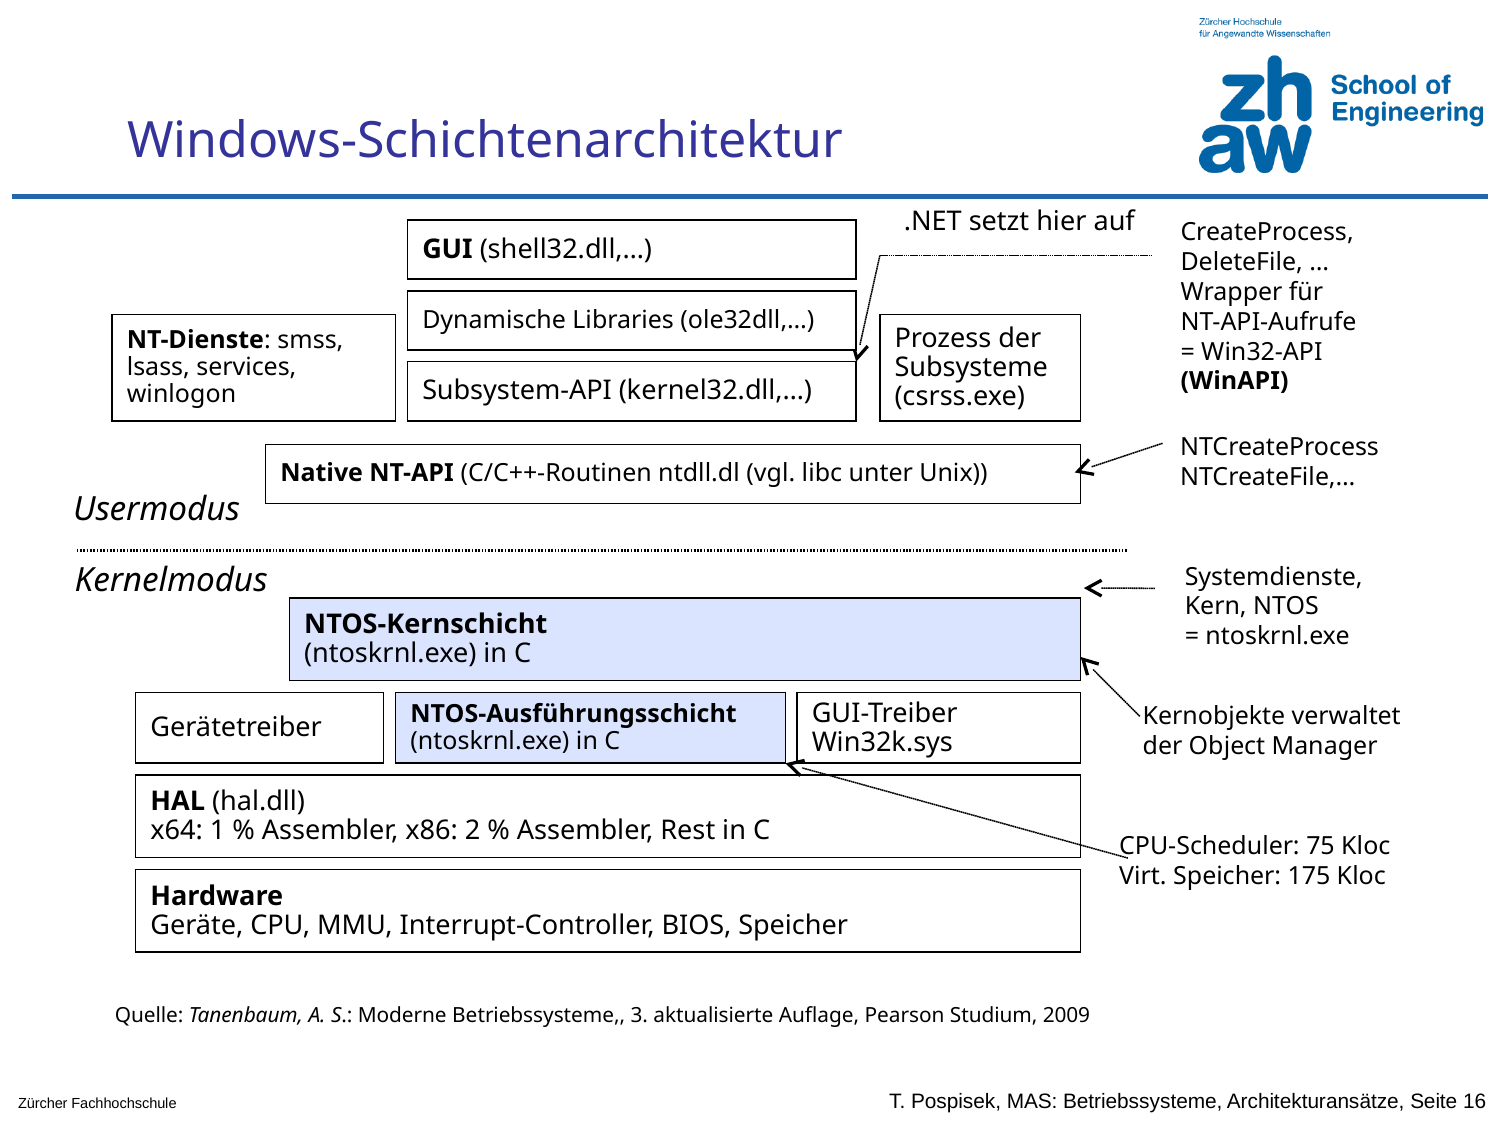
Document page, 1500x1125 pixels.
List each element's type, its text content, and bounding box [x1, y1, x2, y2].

text_box GUI (shell32.dll,…) [407, 220, 857, 279]
text_box NTOS-Ausführungsschicht (ntoskrnl.exe) in C [395, 692, 786, 764]
text_box Prozess der Subsysteme (csrss.exe) [879, 314, 1081, 421]
text_box Usermodus [58, 479, 255, 535]
text_box GUI-Treiber Win32k.sys [797, 692, 1081, 764]
text_box HAL (hal.dll) x64: 1 % Assembler, x86: 2 % Assembler, Rest in C [135, 774, 1081, 858]
text_box HAL (hal.dll) x64: 1 % Assembler, x86: 2 % Assembler, Rest in C [831, 774, 1081, 844]
text_box Subsystem-API (kernel32.dll,…) [407, 361, 857, 421]
text_box Hardware Geräte, CPU, MMU, Interrupt-Controller, BIOS, Speicher [135, 869, 1081, 953]
text_box Systemdienste, Kern, NTOS = ntoskrnl.exe [1170, 552, 1385, 658]
text_box Dynamische Libraries (ole32dll,…) [407, 290, 857, 350]
text_box NTOS-Kernschicht (ntoskrnl.exe) in C [289, 597, 1081, 681]
text_box Gerätetreiber [135, 692, 384, 764]
text_box NT-Dienste: smss, lsass, services, winlogon [112, 314, 396, 421]
text_box CreateProcess, DeleteFile, … Wrapper für NT-API-Aufrufe = Win32-API (WinAPI) [1165, 207, 1372, 403]
text_box .NET setzt hier auf [889, 196, 1150, 244]
text_box Native NT-API (C/C++-Routinen ntdll.dl (vgl. libc unter Unix)) [265, 444, 1081, 504]
text_box Kernelmodus [59, 550, 283, 606]
picture [1199, 18, 1483, 173]
title Windows-Schichtenarchitektur [112, 50, 1391, 175]
text_box Kernobjekte verwaltet der Object Manager [1127, 692, 1424, 768]
text_box Quelle: Tanenbaum, A. S.: Moderne Betriebssysteme,, 3. aktualisierte Auflage, Pearson Studium, 2009 [100, 994, 1117, 1035]
text_box NTCreateProcess NTCreateFile,… [1165, 422, 1395, 498]
text_box CPU-Scheduler: 75 Kloc Virt. Speicher: 175 Kloc [1104, 822, 1453, 898]
